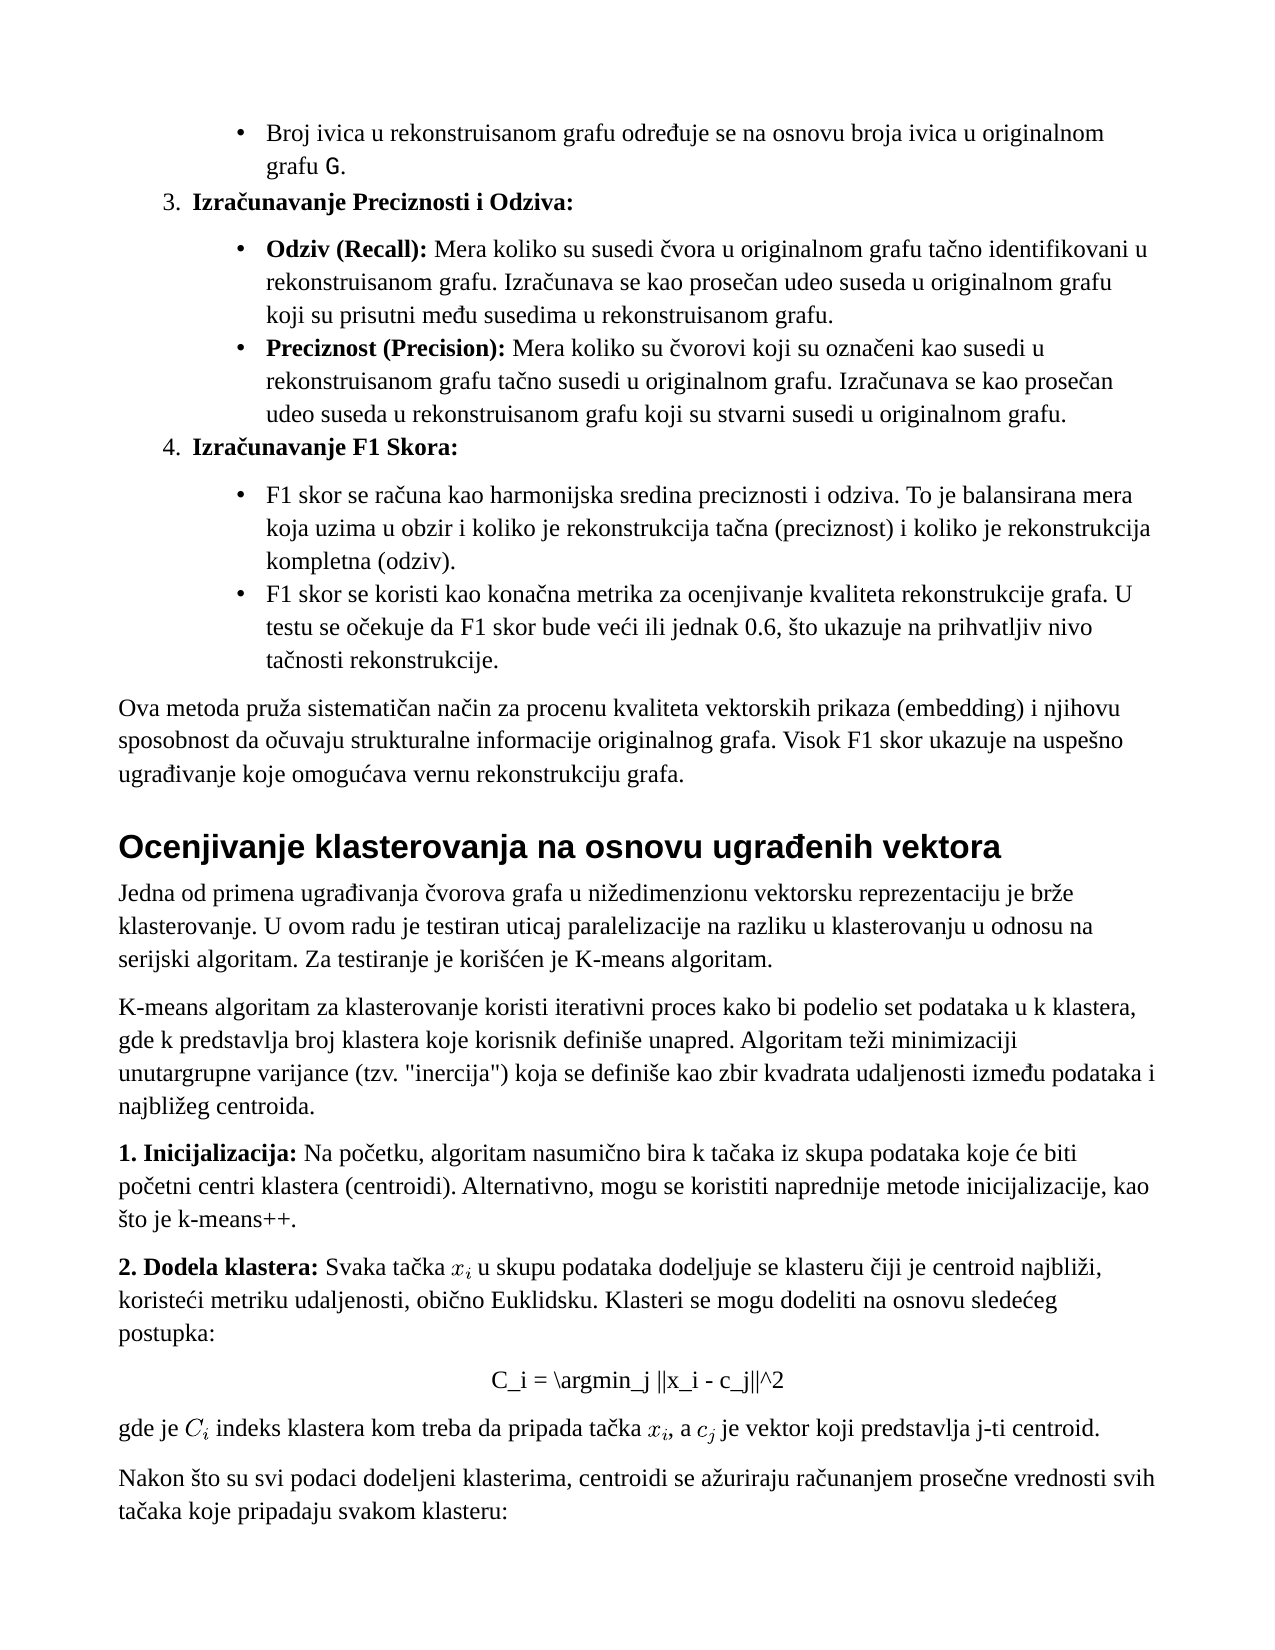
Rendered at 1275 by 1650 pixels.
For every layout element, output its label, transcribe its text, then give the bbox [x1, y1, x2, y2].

text Jedna od primena ugrađivanja čvorova grafa u nižedimenzionu vektorsku reprezentaciju je brže klasterovanje. U ovom radu je testiran uticaj paralelizacije na razliku u klasterovanju u odnosu na serijski algoritam. Za testiranje je korišćen je K-means algoritam. [118, 878, 1157, 973]
text K-means algoritam za klasterovanje koristi iterativni proces kako bi podelio set podataka u k klastera, gde k predstavlja broj klastera koje korisnik definiše unapred. Algoritam teži minimizaciji unutargrupne varijance (tzv. "inercija") koja se definiše kao zbir kvadrata udaljenosti između podataka i najbližeg centroida. [118, 992, 1157, 1119]
list Odziv (Recall): Mera koliko su susedi čvora u originalnom grafu tačno identifikovani u rekonstruisanom grafu. Izračunava se kao prosečan udeo suseda u originalnom grafu koji su prisutni među susedima u rekonstruisanom grafu. [236, 234, 1157, 329]
list Izračunavanje Preciznosti i Odziva: [162, 187, 1157, 215]
list Preciznost (Precision): Mera koliko su čvorovi koji su označeni kao susedi u rekonstruisanom grafu tačno susedi u originalnom grafu. Izračunava se kao prosečan udeo suseda u rekonstruisanom grafu koji su stvarni susedi u originalnom grafu. [236, 333, 1157, 428]
text gde je indeks klastera kom treba da pripada tačka , a je vektor koji predstavlja j-ti centroid. [118, 1413, 1157, 1444]
text 2. Dodela klastera: Svaka tačka u skupu podataka dodeljuje se klasteru čiji je centroid najbliži, koristeći metriku udaljenosti, obično Euklidsku. Klasteri se mogu dodeliti na osnovu sledećeg postupka: [118, 1252, 1157, 1347]
list F1 skor se koristi kao konačna metrika za ocenjivanje kvaliteta rekonstrukcije grafa. U testu se očekuje da F1 skor bude veći ili jednak 0.6, što ukazuje na prihvatljiv nivo tačnosti rekonstrukcije. [236, 579, 1157, 674]
text C_i = \argmin_j ||x_i - c_j||^2 [118, 1366, 1157, 1394]
list Broj ivica u rekonstruisanom grafu određuje se na osnovu broja ivica u originalnom grafu G. [236, 118, 1157, 182]
text Nakon što su svi podaci dodeljeni klasterima, centroidi se ažuriraju računanjem prosečne vrednosti svih tačaka koje pripadaju svakom klasteru: [118, 1463, 1157, 1525]
text 1. Inicijalizacija: Na početku, algoritam nasumično bira k tačaka iz skupa podataka koje će biti početni centri klastera (centroidi). Alternativno, mogu se koristiti naprednije metode inicijalizacije, kao što je k-means++. [118, 1138, 1157, 1233]
list F1 skor se računa kao harmonijska sredina preciznosti i odziva. To je balansirana mera koja uzima u obzir i koliko je rekonstrukcija tačna (preciznost) i koliko je rekonstrukcija kompletna (odziv). [236, 480, 1157, 575]
list Izračunavanje F1 Skora: [162, 432, 1157, 461]
subtitle Ocenjivanje klasterovanja na osnovu ugrađenih vektora [118, 827, 1157, 866]
text Ova metoda pruža sistematičan način za procenu kvaliteta vektorskih prikaza (embedding) i njihovu sposobnost da očuvaju strukturalne informacije originalnog grafa. Visok F1 skor ukazuje na uspešno ugrađivanje koje omogućava vernu rekonstrukciju grafa. [118, 693, 1157, 787]
